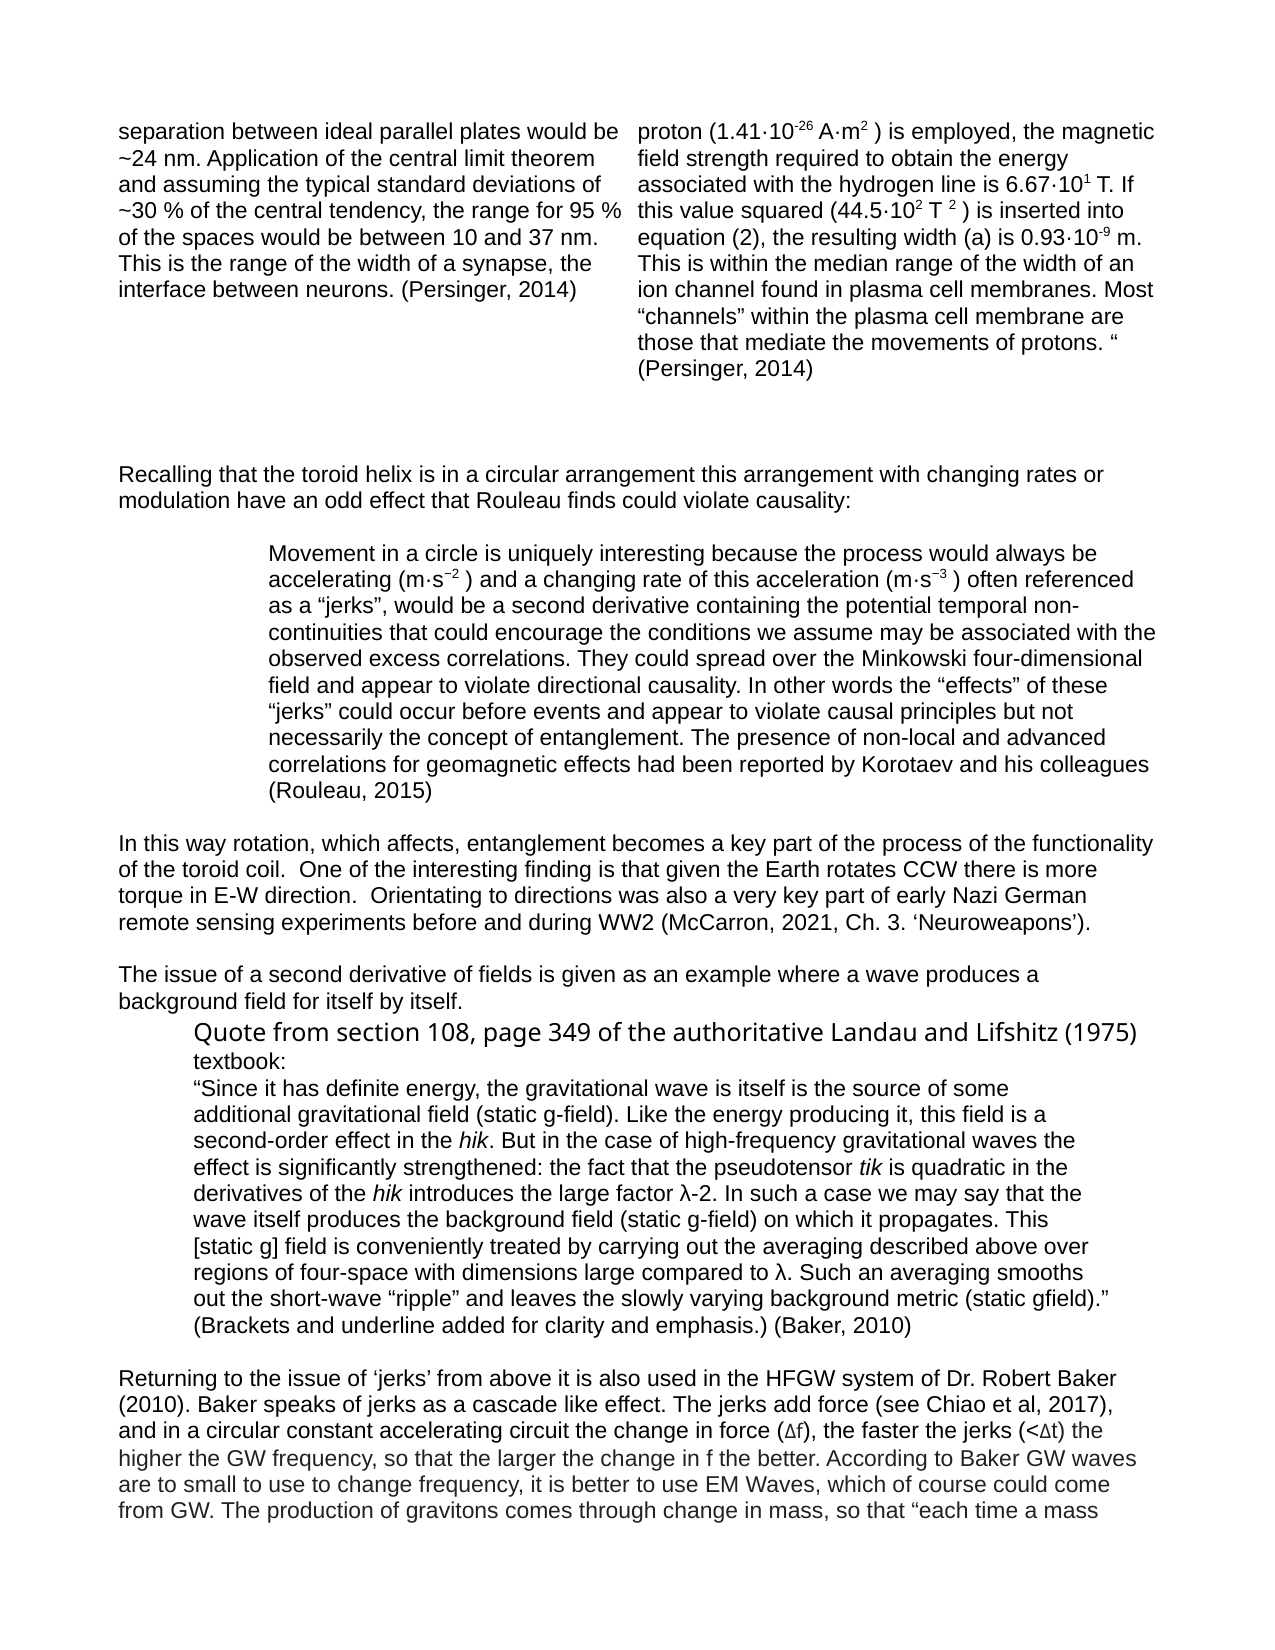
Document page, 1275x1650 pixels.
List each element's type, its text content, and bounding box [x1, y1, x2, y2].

text Movement in a circle is uniquely interesting because the process would always be accelerating (m·s−2 ) and a changing rate of this acceleration (m·s−3 ) often referenced as a “jerks”, would be a second derivative containing the potential temporal non-continuities that could encourage the conditions we assume may be associated with the observed excess correlations. They could spread over the Minkowski four-dimensional field and appear to violate directional causality. In other words the “effects” of these “jerks” could occur before events and appear to violate causal principles but not necessarily the concept of entanglement. The presence of non-local and advanced correlations for geomagnetic effects had been reported by Korotaev and his colleagues (Rouleau, 2015) [268, 540, 1157, 803]
table_cell separation between ideal parallel plates would be ~24 nm. Application of the central limit theorem and assuming the typical standard deviations of ~30 % of the central tendency, the range for 95 % of the spaces would be between 10 and 37 nm. This is the range of the width of a synapse, the interface between neurons. (Persinger, 2014) [118, 118, 637, 408]
text [static g] field is conveniently treated by carrying out the averaging described above over [193, 1233, 1157, 1259]
text additional gravitational field (static g-field). Like the energy producing it, this field is a [193, 1101, 1157, 1127]
text The issue of a second derivative of fields is given as an example where a wave produces a background field for itself by itself. [118, 961, 1157, 1014]
text derivatives of the hik introduces the large factor λ-2. In such a case we may say that the [193, 1180, 1157, 1206]
text In this way rotation, which affects, entanglement becomes a key part of the process of the functionality of the toroid coil. One of the interesting finding is that given the Earth rotates CCW there is more torque in E-W direction. Orientating to directions was also a very key part of early Nazi German remote sensing experiments before and during WW2 (McCarron, 2021, Ch. 3. ‘Neuroweapons’). [118, 830, 1157, 935]
text Quote from section 108, page 349 of the authoritative Landau and Lifshitz (1975) [193, 1014, 1157, 1048]
text Recalling that the toroid helix is in a circular arrangement this arrangement with changing rates or modulation have an odd effect that Rouleau finds could violate causality: [118, 461, 1157, 513]
text effect is significantly strengthened: the fact that the pseudotensor tik is quadratic in the [193, 1154, 1157, 1180]
text out the short-wave “ripple” and leaves the slowly varying background metric (static gfield).” [193, 1285, 1157, 1312]
text Returning to the issue of ‘jerks’ from above it is also used in the HFGW system of Dr. Robert Baker (2010). Baker speaks of jerks as a cascade like effect. The jerks add force (see Chiao et al, 2017), and in a circular constant accelerating circuit the change in force (Δf), the faster the jerks (<Δt) the higher the GW frequency, so that the larger the change in f the better. According to Baker GW waves are to small to use to change frequency, it is better to use EM Waves, which of course could come from GW. The production of gravitons comes through change in mass, so that “each time a mass [118, 1364, 1157, 1524]
table_cell proton (1.41·10-26 A·m2 ) is employed, the magnetic field strength required to obtain the energy associated with the hydrogen line is 6.67·101 T. If this value squared (44.5·102 T 2 ) is inserted into equation (2), the resulting width (a) is 0.93·10-9 m. This is within the median range of the width of an ion channel found in plasma cell membranes. Most “channels” within the plasma cell membrane are those that mediate the movements of protons. “ (Persinger, 2014) [638, 118, 1157, 408]
text textbook: [193, 1048, 1157, 1074]
text (Brackets and underline added for clarity and emphasis.) (Baker, 2010) [193, 1312, 1157, 1338]
text regions of four-space with dimensions large compared to λ. Such an averaging smooths [193, 1259, 1157, 1285]
text wave itself produces the background field (static g-field) on which it propagates. This [193, 1206, 1157, 1233]
text second-order effect in the hik. But in the case of high-frequency gravitational waves the [193, 1127, 1157, 1154]
text “Since it has definite energy, the gravitational wave is itself is the source of some [193, 1074, 1157, 1101]
